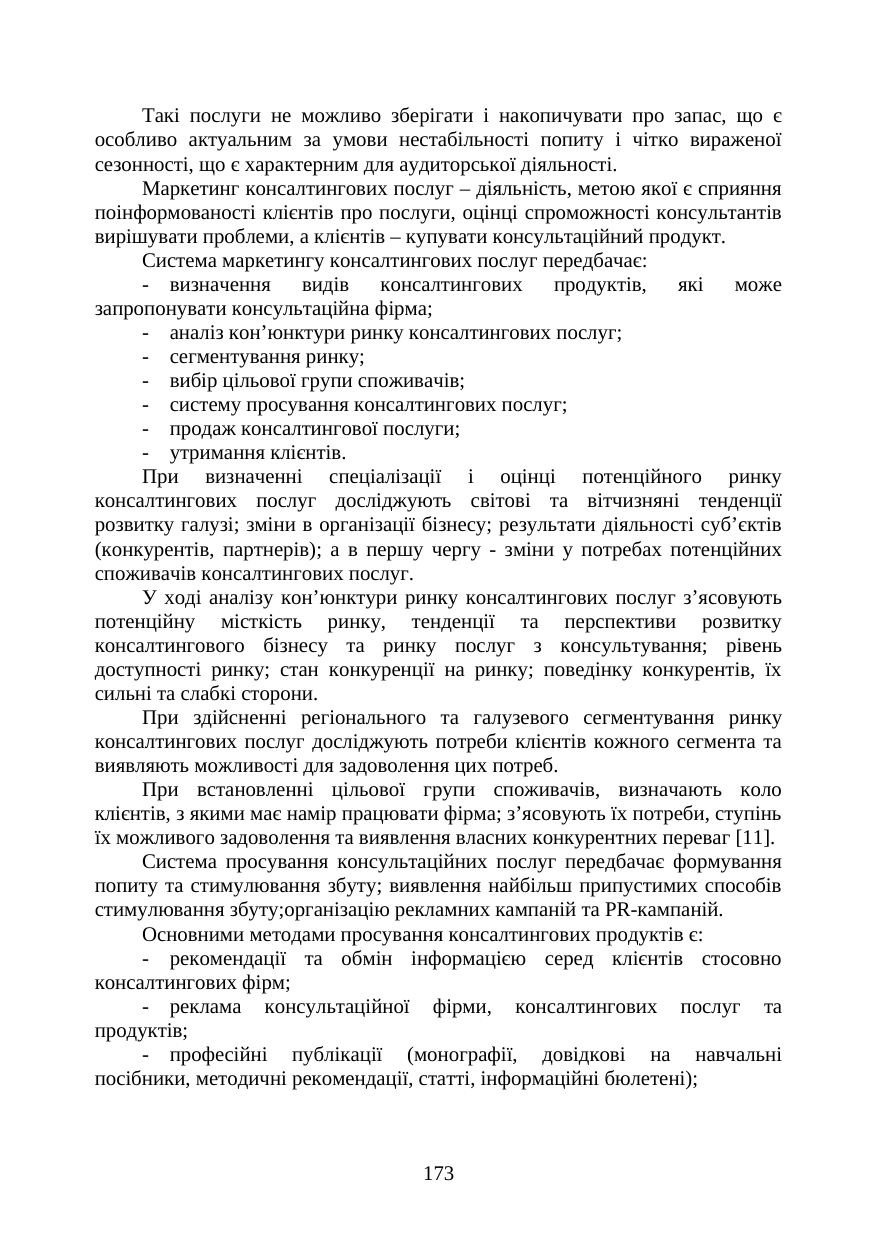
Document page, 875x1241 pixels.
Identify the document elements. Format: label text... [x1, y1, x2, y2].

list вибір цільової групи споживачів; [94, 368, 782, 392]
list реклама консультаційної фірми, консалтингових послуг та продуктів; [94, 994, 782, 1042]
text При встановленні цільової групи споживачів, визначають коло клієнтів, з якими має намір працювати фірма; з’ясовують їх потреби, ступінь їх можливого задоволення та виявлення власних конкурентних переваг [11]. [94, 777, 782, 849]
text Маркетинг консалтингових послуг – діяльність, метою якої є сприяння поінформованості клієнтів про послуги, оцінці спроможності консультантів вирішувати проблеми, а клієнтів – купувати консультаційний продукт. [94, 176, 782, 248]
text Система маркетингу консалтингових послуг передбачає: [94, 248, 782, 272]
list продаж консалтингової послуги; [94, 416, 782, 440]
text Система просування консультаційних послуг передбачає формування попиту та стимулювання збуту; виявлення найбільш припустимих способів стимулювання збуту;організацію рекламних кампаній та PR-кампаній. [94, 849, 782, 921]
text При здійсненні регіонального та галузевого сегментування ринку консалтингових послуг досліджують потреби клієнтів кожного сегмента та виявляють можливості для задоволення цих потреб. [94, 705, 782, 777]
text Такі послуги не можливо зберігати і накопичувати про запас, що є особливо актуальним за умови нестабільності попиту і чітко вираженої сезонності, що є характерним для аудиторської діяльності. [94, 103, 782, 176]
text Основними методами просування консалтингових продуктів є: [94, 921, 782, 946]
text При визначенні спеціалізації і оцінці потенційного ринку консалтингових послуг досліджують світові та вітчизняні тенденції розвитку галузі; зміни в організації бізнесу; результати діяльності суб’єктів (конкурентів, партнерів); а в першу чергу - зміни у потребах потенційних споживачів консалтингових послуг. [94, 464, 782, 584]
list рекомендації та обмін інформацією серед клієнтів стосовно консалтингових фірм; [94, 946, 782, 994]
list аналіз кон’юнктури ринку консалтингових послуг; [94, 320, 782, 344]
list визначення видів консалтингових продуктів, які може запропонувати консультаційна фірма; [94, 272, 782, 320]
text У ході аналізу кон’юнктури ринку консалтингових послуг з’ясовують потенційну місткість ринку, тенденції та перспективи розвитку консалтингового бізнесу та ринку послуг з консультування; рівень доступності ринку; стан конкуренції на ринку; поведінку конкурентів, їх сильні та слабкі сторони. [94, 584, 782, 705]
list сегментування ринку; [94, 344, 782, 368]
list професійні публікації (монографії, довідкові на навчальні посібники, методичні рекомендації, статті, інформаційні бюлетені); [94, 1042, 782, 1090]
list систему просування консалтингових послуг; [94, 392, 782, 416]
list утримання клієнтів. [94, 440, 782, 464]
